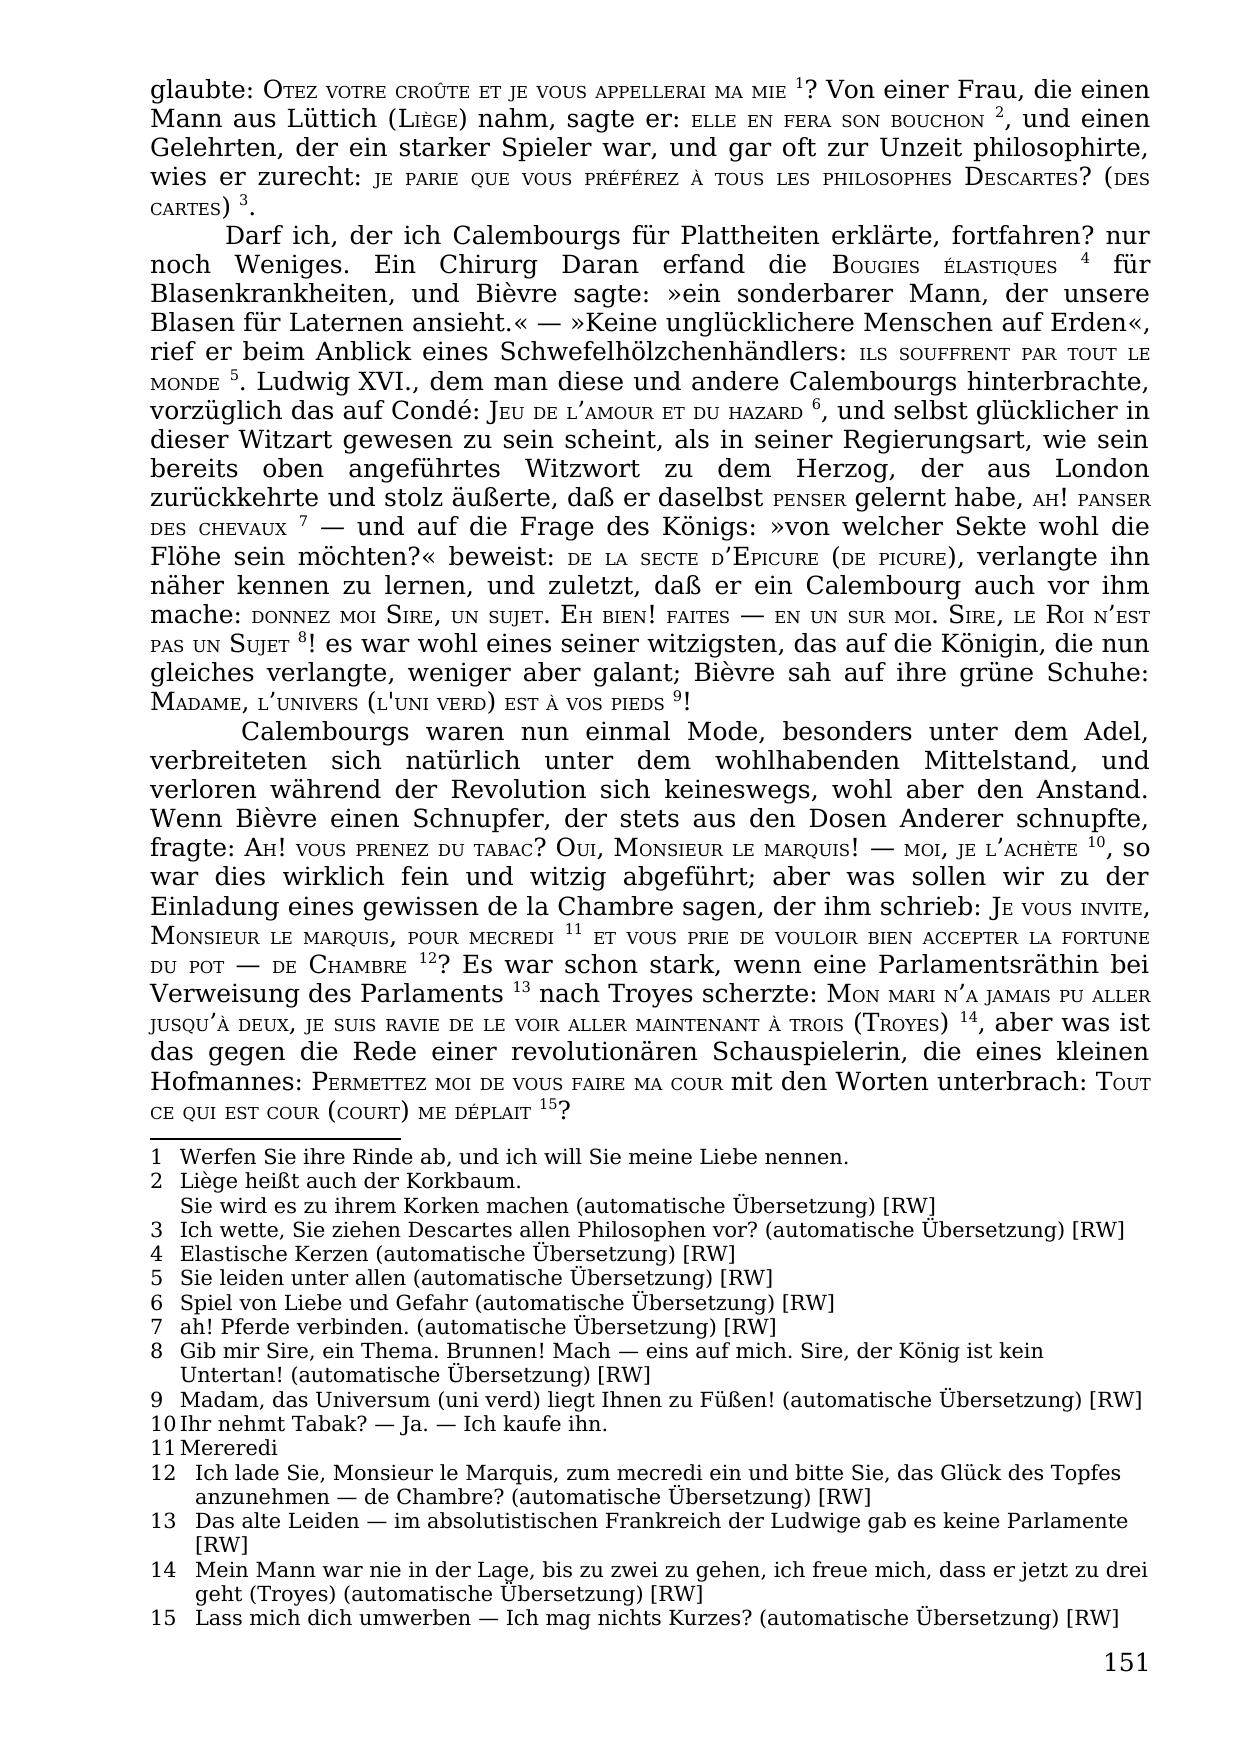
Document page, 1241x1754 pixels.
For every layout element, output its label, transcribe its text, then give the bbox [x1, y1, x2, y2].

text Das alte Leiden — im absolutistischen Frankreich der Ludwige gab es keine Parlamente [RW] [150, 1509, 1151, 1558]
text Elastische Kerzen (automatische Übersetzung) [RW] [150, 1242, 1151, 1266]
text Madam, das Universum (uni verd) liegt Ihnen zu Füßen! (automatische Übersetzung) [RW] [150, 1388, 1151, 1412]
text Ihr nehmt Tabak? — Ja. — Ich kaufe ihn. [150, 1412, 1151, 1436]
text Sie leiden unter allen (automatische Übersetzung) [RW] [150, 1266, 1151, 1291]
text Lass mich dich umwerben — Ich mag nichts Kurzes? (automatische Übersetzung) [RW] [150, 1606, 1151, 1631]
text Spiel von Liebe und Gefahr (automatische Übersetzung) [RW] [150, 1291, 1151, 1315]
text Mereredi [150, 1436, 1151, 1461]
text Ich lade Sie, Monsieur le Marquis, zum mecredi ein und bitte Sie, das Glück des Topfes anzunehmen — de Chambre? (automatische Übersetzung) [RW] [150, 1461, 1151, 1509]
text Calembourgs waren nun einmal Mode, besonders unter dem Adel, verbreiteten sich natürlich unter dem wohlhabenden Mittelstand, und verloren während der Revolution sich keineswegs, wohl aber den Anstand. Wenn Bièvre einen Schnupfer, der stets aus den Dosen Anderer schnupfte, fragte: Ah! vous prenez du tabac? Oui, Monsieur le marquis! — moi, je l’achète , so war dies wirklich fein und witzig abgeführt; aber was sollen wir zu der Einladung eines gewissen de la Chambre sagen, der ihm schrieb: Je vous invite, Monsieur le marquis, pour mecredi et vous prie de vouloir bien accepter la fortune du pot — de Chambre ? Es war schon stark, wenn eine Parlamentsräthin bei Verweisung des Parlaments nach Troyes scherzte: Mon mari n’a jamais pu aller jusqu’à deux, je suis ravie de le voir aller maintenant à trois (Troyes) , aber was ist das gegen die Rede einer revolutionären Schauspielerin, die eines kleinen Hofmannes: Permettez moi de vous faire ma cour mit den Worten unterbrach: Tout ce qui est cour (court) me déplait ? [150, 717, 1151, 1125]
text ah! Pferde verbinden. (automatische Übersetzung) [RW] [150, 1315, 1151, 1339]
text Gib mir Sire, ein Thema. Brunnen! Mach — eins auf mich. Sire, der König ist kein Untertan! (automatische Übersetzung) [RW] [150, 1339, 1151, 1388]
text Werfen Sie ihre Rinde ab, und ich will Sie meine Liebe nennen. [150, 1145, 1151, 1169]
text Liège heißt auch der Korkbaum. [150, 1169, 1151, 1194]
text Ich wette, Sie ziehen Descartes allen Philosophen vor? (automatische Übersetzung) [RW] [150, 1218, 1151, 1242]
text glaubte: Otez votre croûte et je vous appellerai ma mie ? Von einer Frau, die einen Mann aus Lüttich (Liège) nahm, sagte er: elle en fera son bouchon , und einen Gelehrten, der ein starker Spieler war, und gar oft zur Unzeit philosophirte, wies er zurecht: je parie que vous préférez à tous les philosophes Descartes? (des cartes) . [150, 75, 1151, 221]
text Sie wird es zu ihrem Korken machen (automatische Übersetzung) [RW] [150, 1194, 1151, 1218]
text Darf ich, der ich Calembourgs für Plattheiten erklärte, fortfahren? nur noch Weniges. Ein Chirurg Daran erfand die Bougies élastiques für Blasenkrankheiten, und Bièvre sagte: »ein sonderbarer Mann, der unsere Blasen für Laternen ansieht.« — »Keine unglücklichere Menschen auf Erden«, rief er beim Anblick eines Schwefelhölzchenhändlers: ils souffrent par tout le monde . Ludwig XVI., dem man diese und andere Calembourgs hinterbrachte, vorzüglich das auf Condé: Jeu de l’amour et du hazard , und selbst glücklicher in dieser Witzart gewesen zu sein scheint, als in seiner Regierungsart, wie sein bereits oben angeführtes Witzwort zu dem Herzog, der aus London zurückkehrte und stolz äußerte, daß er daselbst penser gelernt habe, ah! panser des chevaux — und auf die Frage des Königs: »von welcher Sekte wohl die Flöhe sein möchten?« beweist: de la secte d’Epicure (de picure), verlangte ihn näher kennen zu lernen, und zuletzt, daß er ein Calembourg auch vor ihm mache: donnez moi Sire, un sujet. Eh bien! faites — en un sur moi. Sire, le Roi n’est pas un Sujet ! es war wohl eines seiner witzigsten, das auf die Königin, die nun gleiches verlangte, weniger aber galant; Bièvre sah auf ihre grüne Schuhe: Madame, l’univers (l'uni verd) est à vos pieds ! [150, 221, 1151, 717]
text Mein Mann war nie in der Lage, bis zu zwei zu gehen, ich freue mich, dass er jetzt zu drei geht (Troyes) (automatische Übersetzung) [RW] [150, 1558, 1151, 1606]
